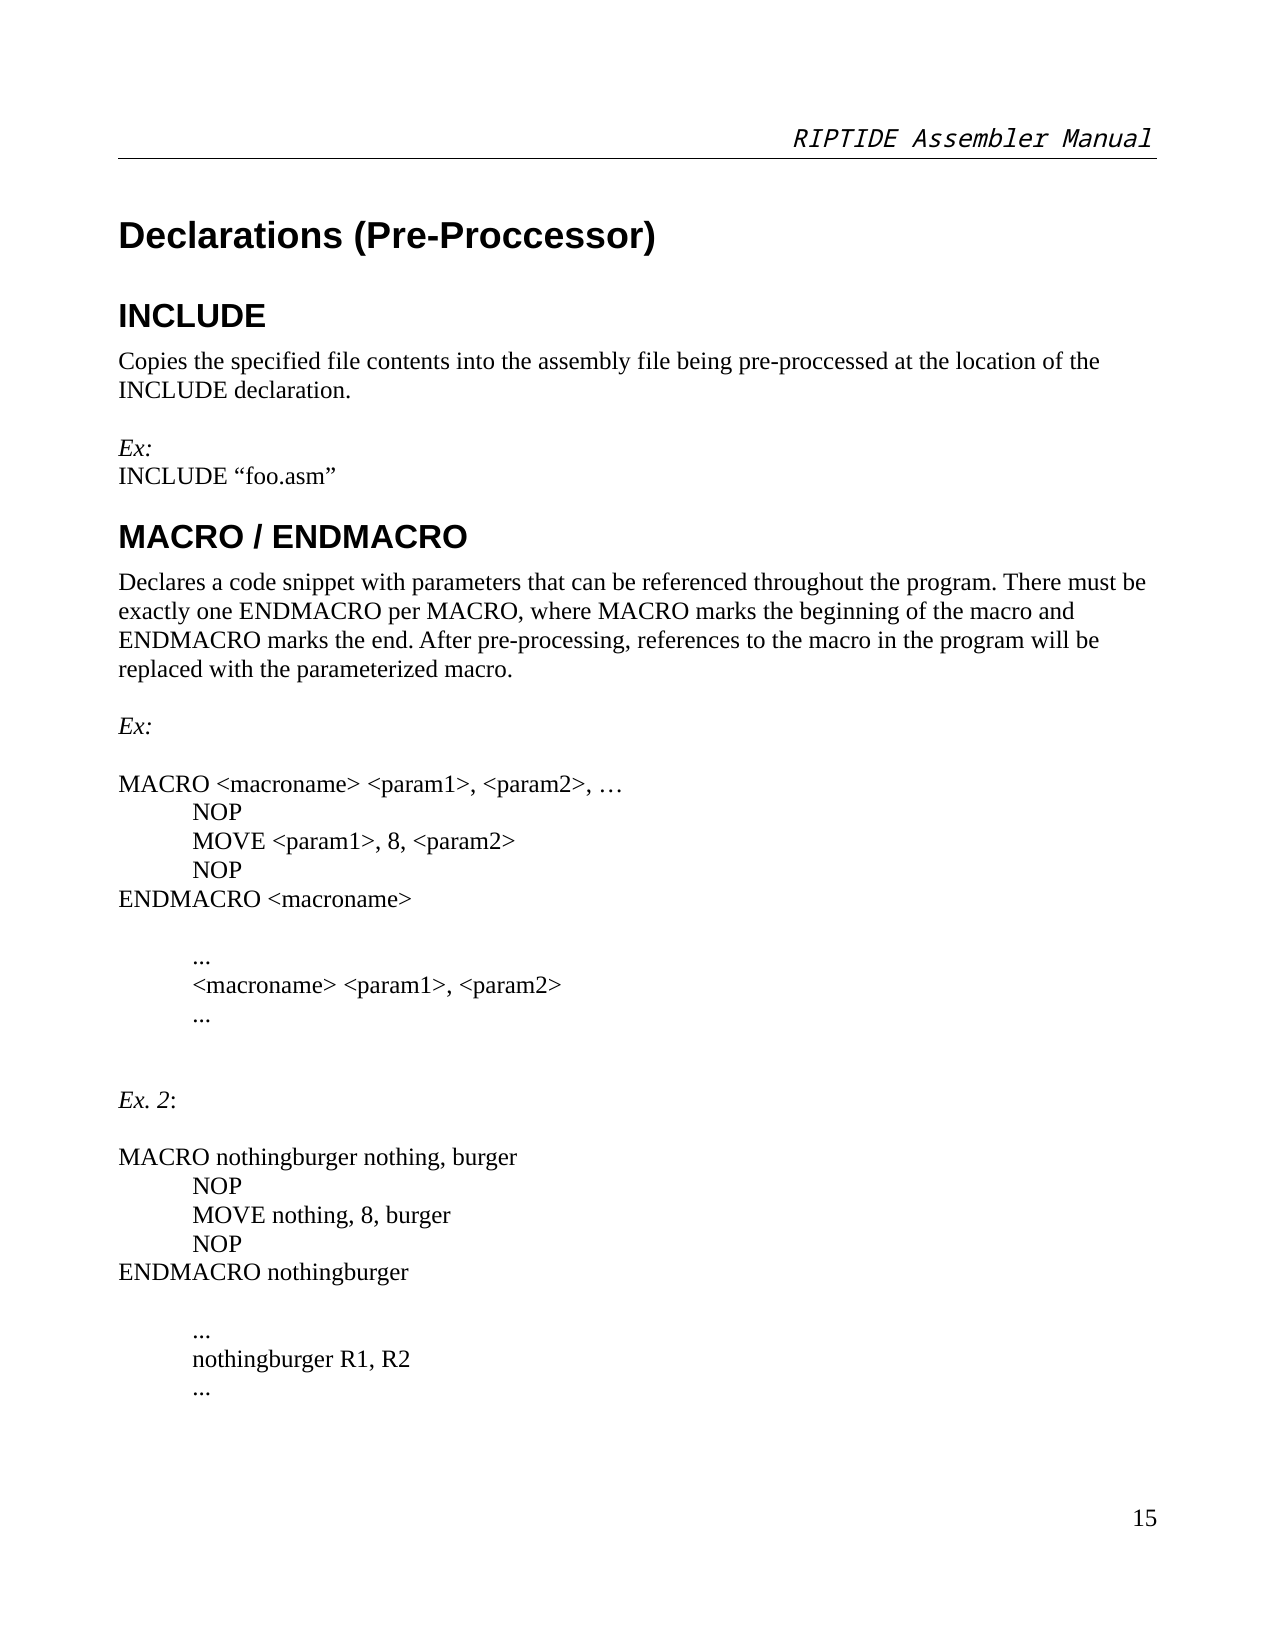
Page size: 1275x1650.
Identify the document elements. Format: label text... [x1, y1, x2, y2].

text Declares a code snippet with parameters that can be referenced throughout the program. There must be exactly one ENDMACRO per MACRO, where MACRO marks the beginning of the macro and ENDMACRO marks the end. After pre-processing, references to the macro in the program will be replaced with the parameterized macro. [118, 567, 1157, 682]
subtitle INCLUDE [118, 296, 1157, 334]
text <macroname> <param1>, <param2> [192, 970, 1157, 999]
text Ex: [118, 433, 1157, 461]
text MACRO nothingburger nothing, burger [118, 1142, 1157, 1171]
text ... [192, 1372, 1157, 1401]
text Ex. 2: [118, 1085, 1157, 1114]
text ENDMACRO <macroname> [118, 884, 1157, 912]
subtitle Declarations (Pre-Proccessor) [118, 213, 1157, 256]
text INCLUDE “foo.asm” [118, 461, 1157, 490]
text NOP [192, 797, 1157, 826]
text ... [192, 999, 1157, 1027]
text NOP [192, 855, 1157, 884]
text MOVE nothing, 8, burger [192, 1200, 1157, 1229]
text NOP [192, 1229, 1157, 1257]
text Copies the specified file contents into the assembly file being pre-proccessed at the location of the INCLUDE declaration. [118, 346, 1157, 404]
text MOVE <param1>, 8, <param2> [192, 826, 1157, 855]
text ... [192, 941, 1157, 970]
text Ex: [118, 711, 1157, 740]
text ENDMACRO nothingburger [118, 1257, 1157, 1286]
subtitle MACRO / ENDMACRO [118, 517, 1157, 556]
text ... [192, 1315, 1157, 1344]
text nothingburger R1, R2 [192, 1344, 1157, 1372]
text NOP [192, 1171, 1157, 1200]
text MACRO <macroname> <param1>, <param2>, … [118, 769, 1157, 797]
